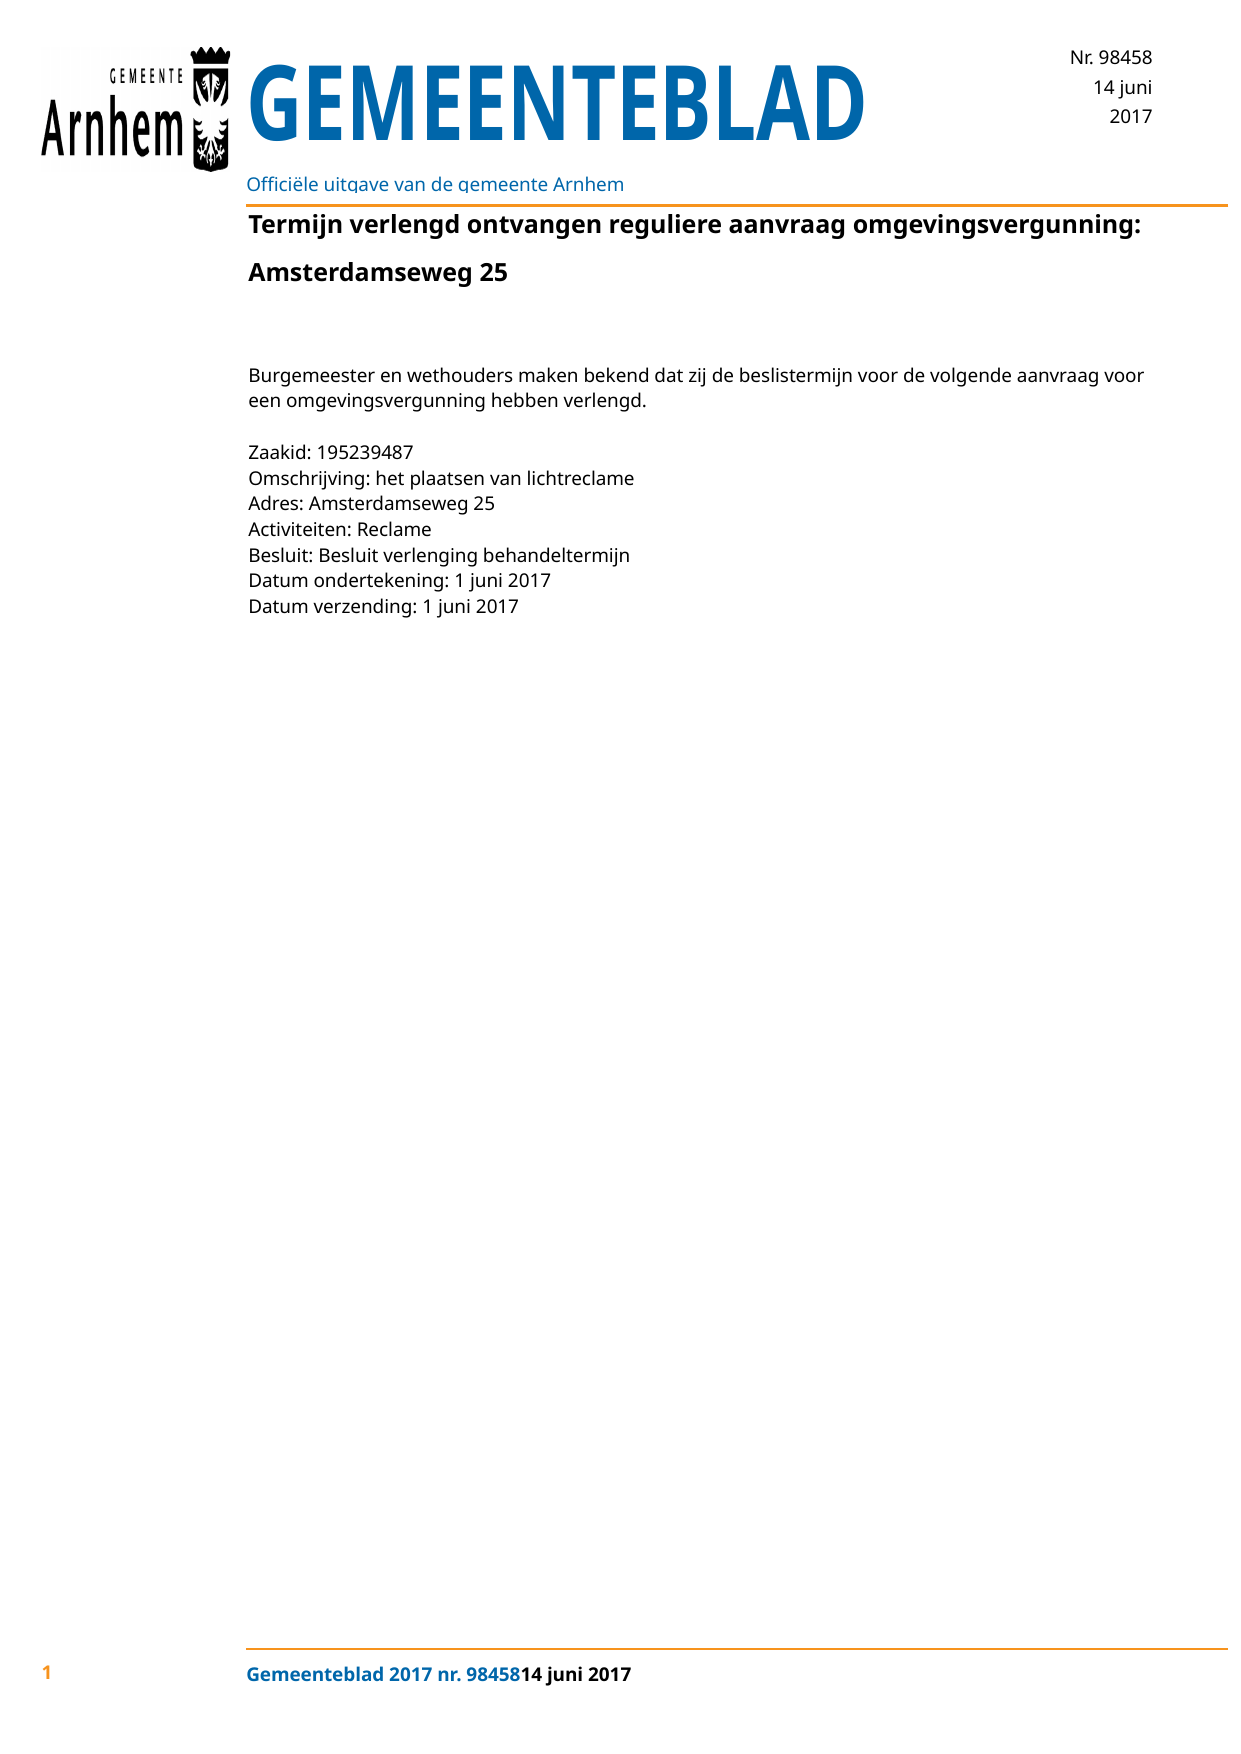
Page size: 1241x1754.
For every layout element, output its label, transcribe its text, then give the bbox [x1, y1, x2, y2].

picture [41, 47, 231, 172]
text Burgemeester en wethouders maken bekend dat zij de beslistermijn voor de volgende aanvraag voor een omgevingsvergunning hebben verlengd. [248, 362, 1152, 413]
text Besluit: Besluit verlenging behandeltermijn [248, 542, 1152, 568]
text Adres: Amsterdamseweg 25 [248, 491, 1152, 516]
text Omschrijving: het plaatsen van lichtreclame [248, 465, 1152, 491]
text Activiteiten: Reclame [248, 516, 1152, 542]
text Datum verzending: 1 juni 2017 [248, 593, 1152, 619]
text Zaakid: 195239487 [248, 439, 1152, 465]
text Datum ondertekening: 1 juni 2017 [248, 568, 1152, 593]
text Termijn verlengd ontvangen reguliere aanvraag omgevingsvergunning: Amsterdamseweg 25 [248, 207, 1152, 288]
